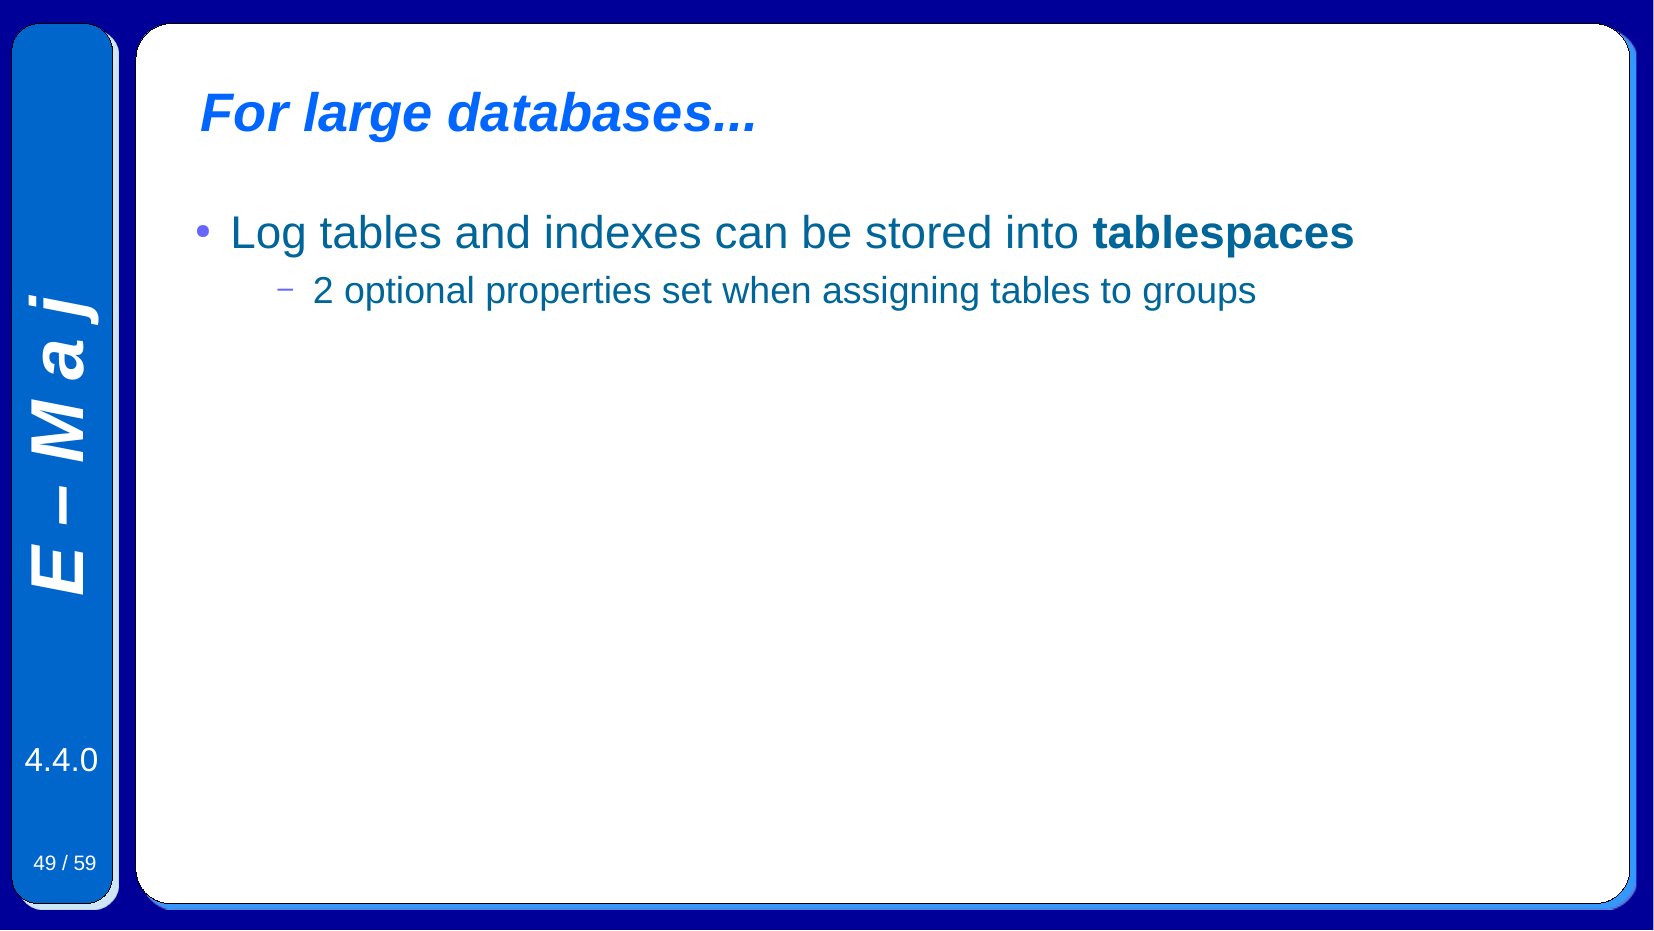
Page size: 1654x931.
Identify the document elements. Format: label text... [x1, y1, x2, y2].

list Log tables and indexes can be stored into tablespaces 2 optional properties set when assigning tables to groups [177, 206, 1587, 827]
title For large databases... [200, 34, 1575, 191]
